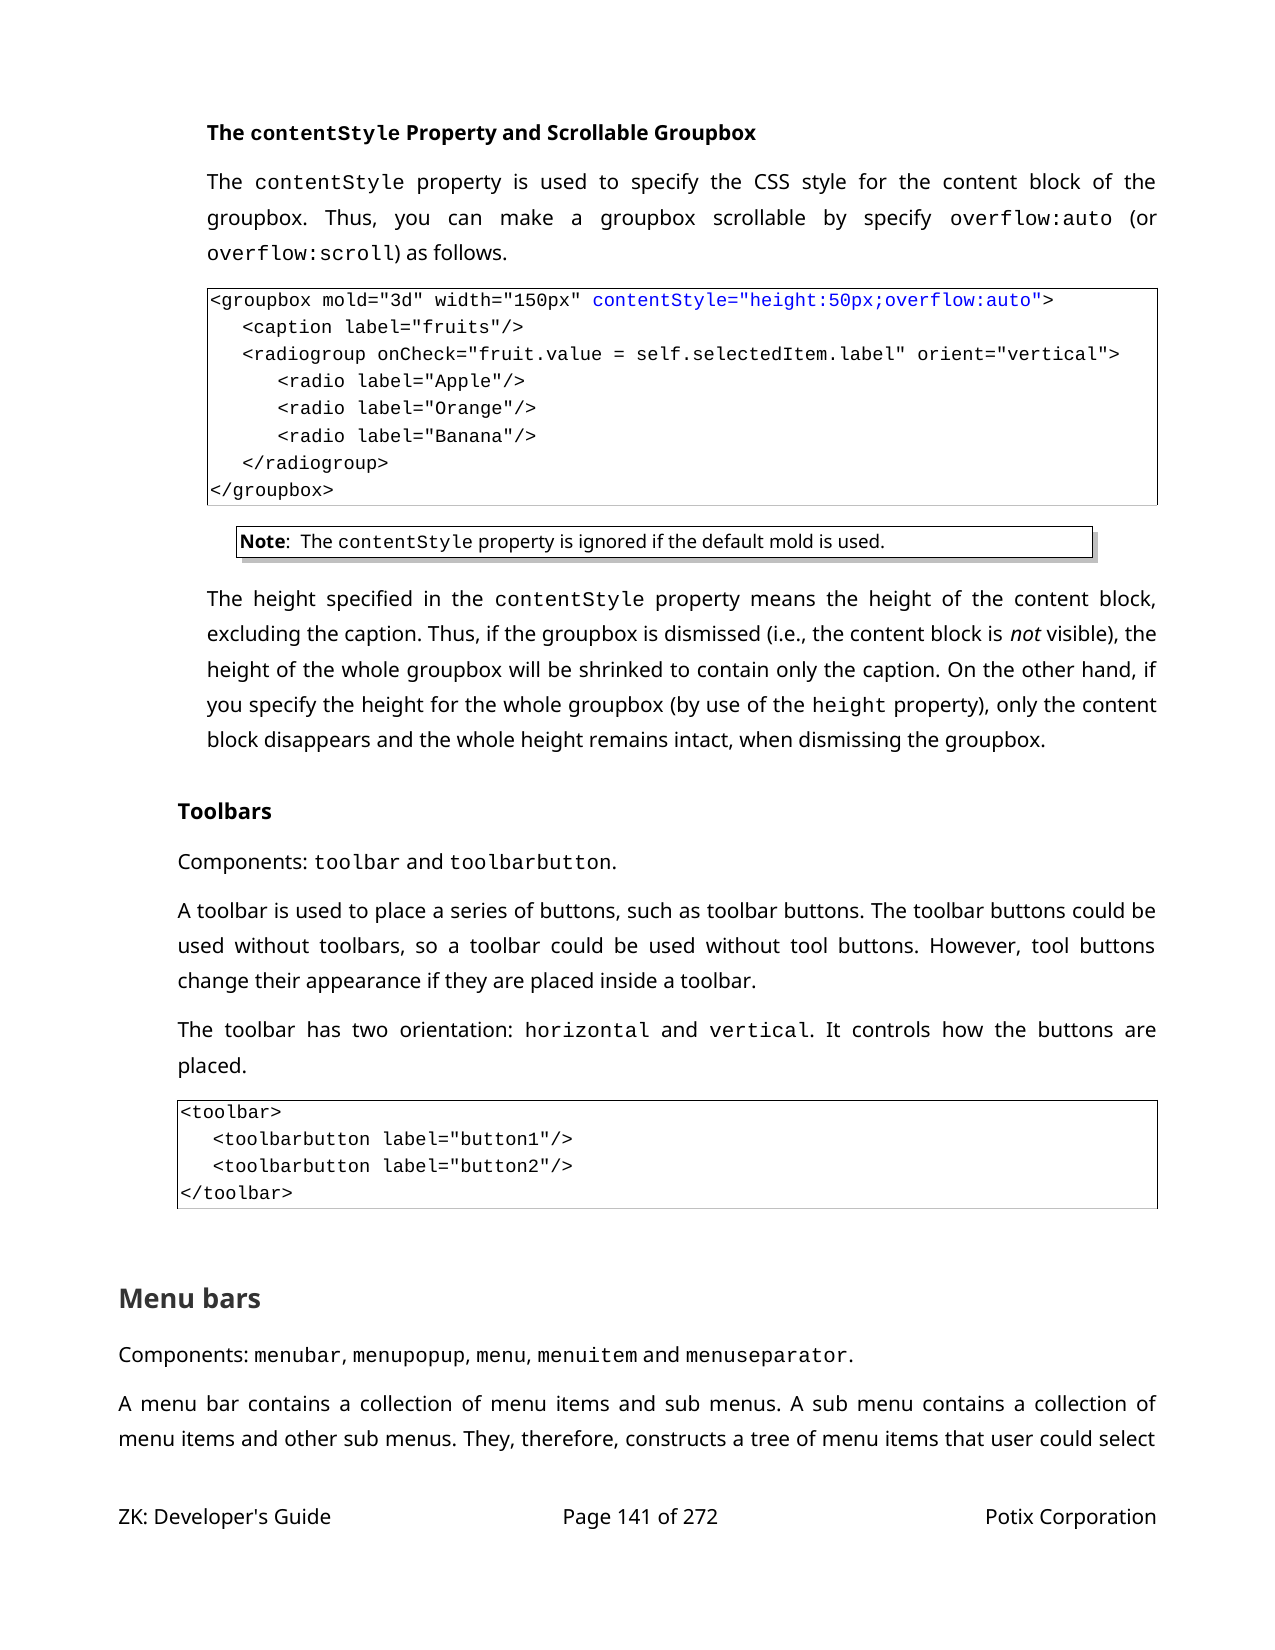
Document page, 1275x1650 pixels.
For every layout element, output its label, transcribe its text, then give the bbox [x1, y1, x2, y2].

subtitle Menu bars [118, 1279, 1157, 1316]
text </toolbar> [178, 1181, 1157, 1208]
subtitle Toolbars [177, 796, 1157, 826]
text <caption label="fruits"/> [208, 315, 1157, 339]
subtitle The contentStyle Property and Scrollable Groupbox [207, 118, 1157, 147]
text Note: The contentStyle property is ignored if the default mold is used. [237, 527, 1092, 557]
text The contentStyle property is used to specify the CSS style for the content block of the groupbox. Thus, you can make a groupbox scrollable by specify overflow:auto (or overflow:scroll) as follows. [207, 167, 1157, 267]
text <radiogroup onCheck="fruit.value = self.selectedItem.label" orient="vertical"> [208, 342, 1157, 366]
text A toolbar is used to place a series of buttons, such as toolbar buttons. The toolbar buttons could be used without toolbars, so a toolbar could be used without tool buttons. However, tool buttons change their appearance if they are placed inside a toolbar. [177, 896, 1157, 995]
text </radiogroup> [208, 451, 1157, 475]
text The height specified in the contentStyle property means the height of the content block, excluding the caption. Thus, if the groupbox is dismissed (i.e., the content block is not visible), the height of the whole groupbox will be shrinked to contain only the caption. On the other hand, if you specify the height for the whole groupbox (by use of the height property), only the content block disappears and the whole height remains intact, when dismissing the groupbox. [207, 584, 1157, 754]
text <radio label="Banana"/> [208, 423, 1157, 448]
text <toolbarbutton label="button2"/> [178, 1154, 1157, 1178]
text <toolbar> [178, 1101, 1157, 1124]
text Components: toolbar and toolbarbutton. [177, 847, 1157, 875]
text <groupbox mold="3d" width="150px" contentStyle="height:50px;overflow:auto"> [208, 289, 1157, 312]
text <radio label="Orange"/> [208, 396, 1157, 421]
text </groupbox> [208, 478, 1157, 505]
text The toolbar has two orientation: horizontal and vertical. It controls how the buttons are placed. [177, 1015, 1157, 1079]
text Components: menubar, menupopup, menu, menuitem and menuseparator. [118, 1340, 1157, 1368]
text <radio label="Apple"/> [208, 369, 1157, 393]
text <toolbarbutton label="button1"/> [178, 1127, 1157, 1151]
text A menu bar contains a collection of menu items and sub menus. A sub menu contains a collection of menu items and other sub menus. They, therefore, constructs a tree of menu items that user could select [118, 1389, 1157, 1452]
